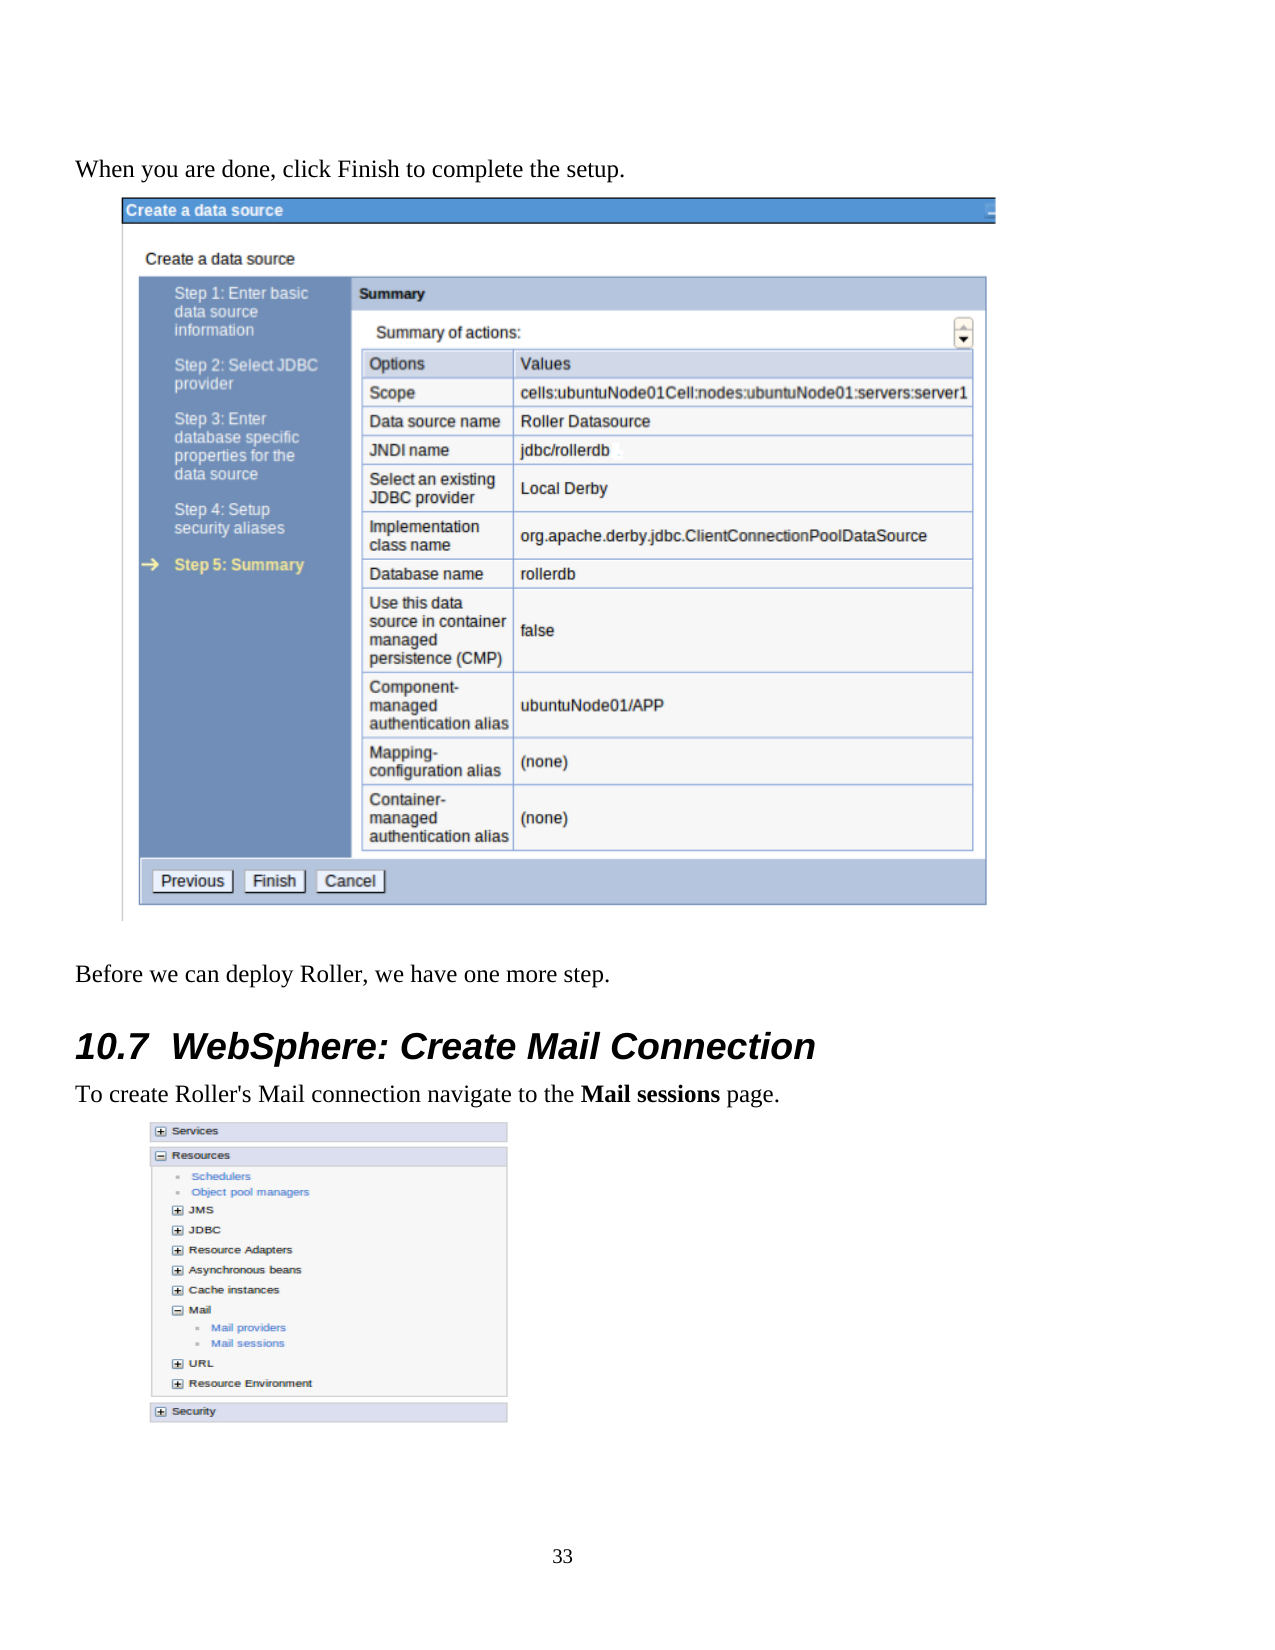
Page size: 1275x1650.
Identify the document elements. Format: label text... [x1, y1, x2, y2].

text Before we can deploy Roller, we have one more step. [75, 961, 1200, 988]
subtitle WebSphere: Create Mail Connection [75, 1026, 1200, 1068]
text To create Roller's Mail connection navigate to the Mail sessions page. [75, 1080, 1200, 1108]
picture [146, 1120, 513, 1427]
text When you are done, click Finish to complete the setup. [75, 155, 1200, 183]
picture [114, 195, 996, 921]
